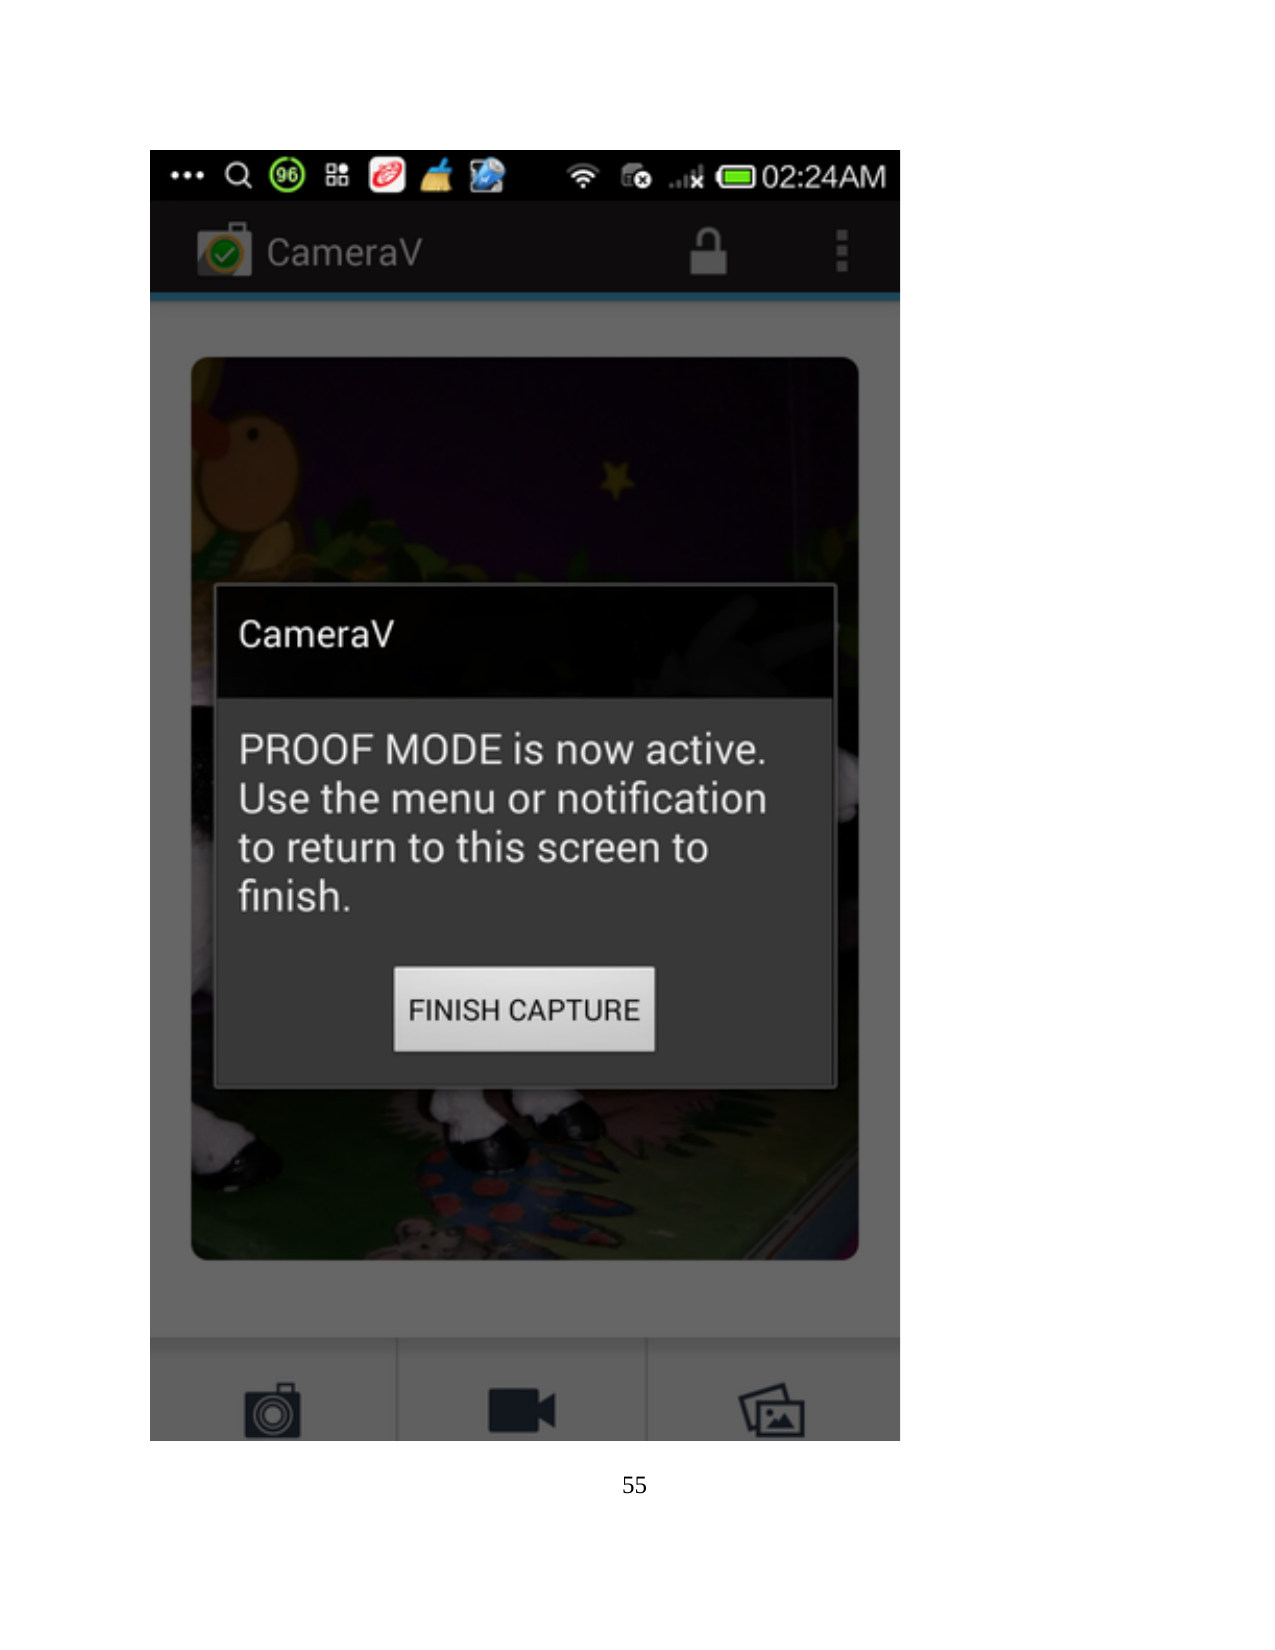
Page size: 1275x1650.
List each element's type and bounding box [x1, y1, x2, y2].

picture [150, 150, 901, 1441]
